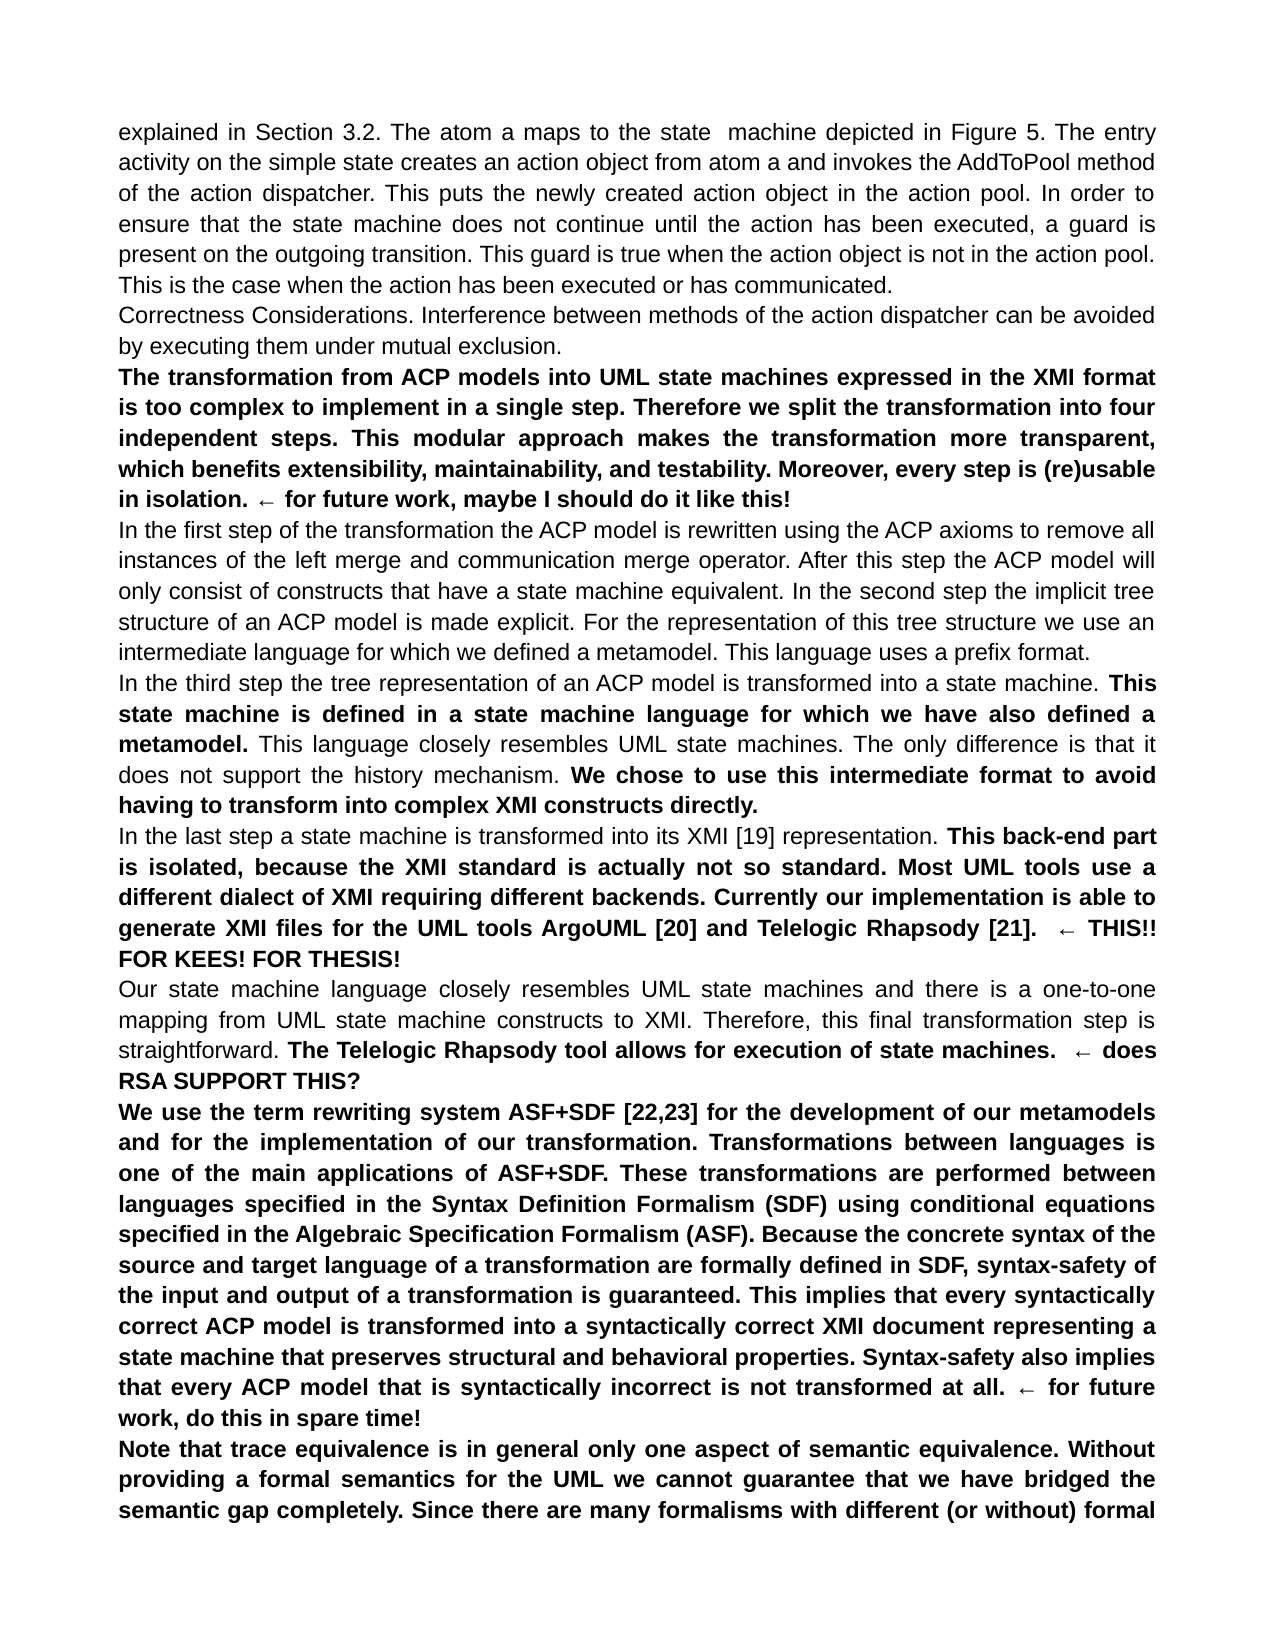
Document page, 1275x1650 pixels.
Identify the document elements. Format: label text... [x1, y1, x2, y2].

text Note that trace equivalence is in general only one aspect of semantic equivalence. Without providing a formal semantics for the UML we cannot guarantee that we have bridged the semantic gap completely. Since there are many formalisms with different (or without) formal [118, 1435, 1157, 1523]
text The transformation from ACP models into UML state machines expressed in the XMI format is too complex to implement in a single step. Therefore we split the transformation into four independent steps. This modular approach makes the transformation more transparent, which benefits extensibility, maintainability, and testability. Moreover, every step is (re)usable in isolation. ← for future work, maybe I should do it like this! [118, 363, 1157, 512]
text explained in Section 3.2. The atom a maps to the state machine depicted in Figure 5. The entry activity on the simple state creates an action object from atom a and invokes the AddToPool method of the action dispatcher. This puts the newly created action object in the action pool. In order to ensure that the state machine does not continue until the action has been executed, a guard is present on the outgoing transition. This guard is true when the action object is not in the action pool. This is the case when the action has been executed or has communicated. [118, 118, 1157, 298]
text Our state machine language closely resembles UML state machines and there is a one-to-one mapping from UML state machine constructs to XMI. Therefore, this final transformation step is straightforward. The Telelogic Rhapsody tool allows for execution of state machines. ← does RSA SUPPORT THIS? [118, 976, 1157, 1094]
text In the last step a state machine is transformed into its XMI [19] representation. This back-end part is isolated, because the XMI standard is actually not so standard. Most UML tools use a different dialect of XMI requiring different backends. Currently our implementation is able to generate XMI files for the UML tools ArgoUML [20] and Telelogic Rhapsody [21]. ← THIS!! FOR KEES! FOR THESIS! [118, 822, 1157, 972]
text In the first step of the transformation the ACP model is rewritten using the ACP axioms to remove all instances of the left merge and communication merge operator. After this step the ACP model will only consist of constructs that have a state machine equivalent. In the second step the implicit tree structure of an ACP model is made explicit. For the representation of this tree structure we use an intermediate language for which we defined a metamodel. This language uses a prefix format. [118, 516, 1157, 666]
text We use the term rewriting system ASF+SDF [22,23] for the development of our metamodels and for the implementation of our transformation. Transformations between languages is one of the main applications of ASF+SDF. These transformations are performed between languages specified in the Syntax Definition Formalism (SDF) using conditional equations specified in the Algebraic Specification Formalism (ASF). Because the concrete syntax of the source and target language of a transformation are formally defined in SDF, syntax-safety of the input and output of a transformation is guaranteed. This implies that every syntactically correct ACP model is transformed into a syntactically correct XMI document representing a state machine that preserves structural and behavioral properties. Syntax-safety also implies that every ACP model that is syntactically incorrect is not transformed at all. ← for future work, do this in spare time! [118, 1098, 1157, 1431]
text Correctness Considerations. Interference between methods of the action dispatcher can be avoided by executing them under mutual exclusion. [118, 302, 1157, 359]
text In the third step the tree representation of an ACP model is transformed into a state machine. This state machine is defined in a state machine language for which we have also defined a metamodel. This language closely resembles UML state machines. The only difference is that it does not support the history mechanism. We chose to use this intermediate format to avoid having to transform into complex XMI constructs directly. [118, 669, 1157, 819]
